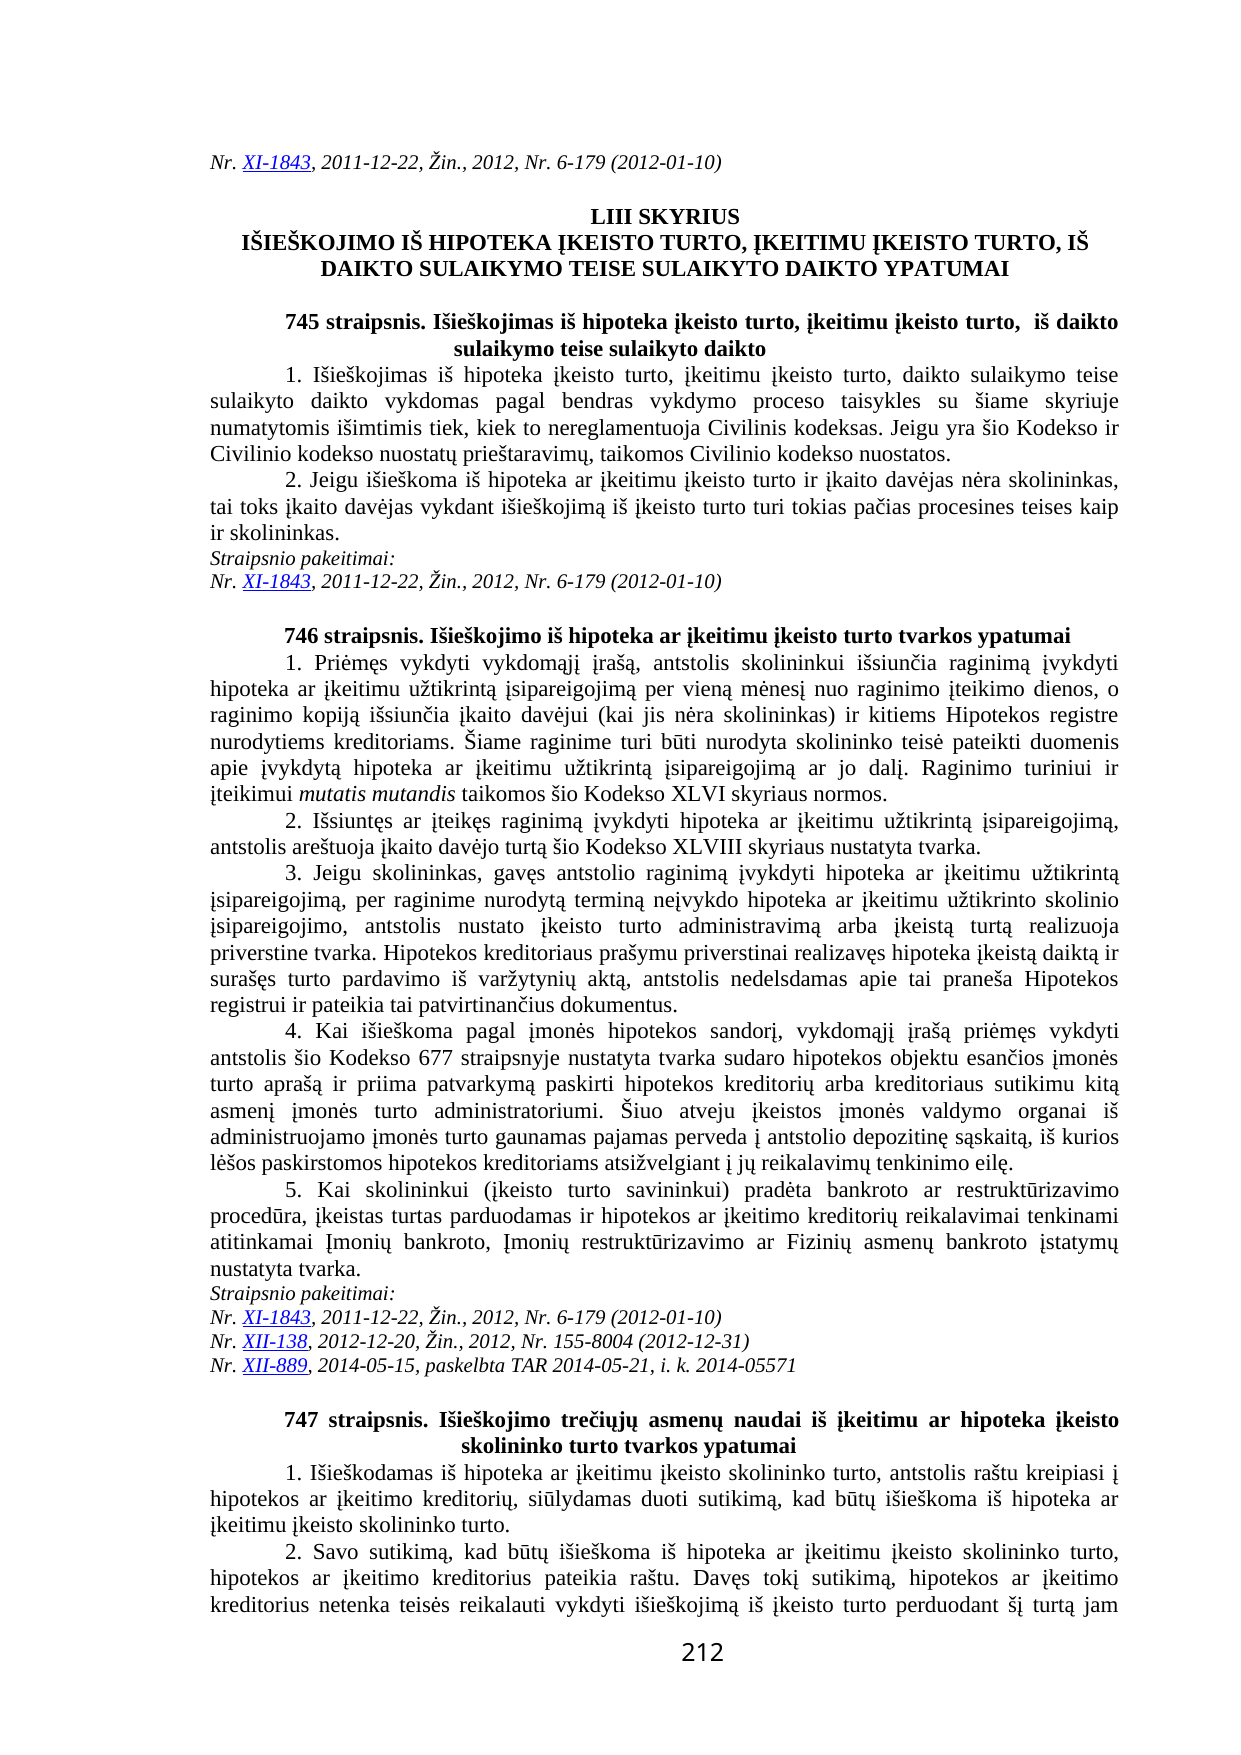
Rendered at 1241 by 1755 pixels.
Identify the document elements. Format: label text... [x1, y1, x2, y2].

text Nr. XII-889, 2014-05-15, paskelbta TAR 2014-05-21, i. k. 2014-05571 [210, 1353, 1120, 1377]
text 2. Savo sutikimą, kad būtų išieškoma iš hipoteka ar įkeitimu įkeisto skolininko turto, hipotekos ar įkeitimo kreditorius pateikia raštu. Davęs tokį sutikimą, hipotekos ar įkeitimo kreditorius netenka teisės reikalauti vykdyti išieškojimą iš įkeisto turto perduodant šį turtą jam [210, 1538, 1120, 1617]
text 747 straipsnis. Išieškojimo trečiųjų asmenų naudai iš įkeitimu ar hipoteka įkeisto skolininko turto tvarkos ypatumai [284, 1406, 1120, 1459]
text 745 straipsnis. Išieškojimas iš hipoteka įkeisto turto, įkeitimu įkeisto turto, iš daikto sulaikymo teise sulaikyto daikto [285, 308, 1120, 361]
text IŠIEŠKOJIMO IŠ HIPOTEKA ĮKEISTO TURTO, ĮKEITIMU ĮKEISTO TURTO, IŠ DAIKTO SULAIKYMO TEISE SULAIKYTO DAIKTO YPATUMAI [210, 229, 1120, 282]
text Nr. XI-1843, 2011-12-22, Žin., 2012, Nr. 6-179 (2012-01-10) [210, 1305, 1120, 1329]
text 1. Priėmęs vykdyti vykdomąjį įrašą, antstolis skolininkui išsiunčia raginimą įvykdyti hipoteka ar įkeitimu užtikrintą įsipareigojimą per vieną mėnesį nuo raginimo įteikimo dienos, o raginimo kopiją išsiunčia įkaito davėjui (kai jis nėra skolininkas) ir kitiems Hipotekos registre nurodytiems kreditoriams. Šiame raginime turi būti nurodyta skolininko teisė pateikti duomenis apie įvykdytą hipoteka ar įkeitimu užtikrintą įsipareigojimą ar jo dalį. Raginimo turiniui ir įteikimui mutatis mutandis taikomos šio Kodekso XLVI skyriaus normos. [210, 649, 1120, 807]
text 3. Jeigu skolininkas, gavęs antstolio raginimą įvykdyti hipoteka ar įkeitimu užtikrintą įsipareigojimą, per raginime nurodytą terminą neįvykdo hipoteka ar įkeitimu užtikrinto skolinio įsipareigojimo, antstolis nustato įkeisto turto administravimą arba įkeistą turtą realizuoja priverstine tvarka. Hipotekos kreditoriaus prašymu priverstinai realizavęs hipoteka įkeistą daiktą ir surašęs turto pardavimo iš varžytynių aktą, antstolis nedelsdamas apie tai praneša Hipotekos registrui ir pateikia tai patvirtinančius dokumentus. [210, 859, 1120, 1018]
text 5. Kai skolininkui (įkeisto turto savininkui) pradėta bankroto ar restruktūrizavimo procedūra, įkeistas turtas parduodamas ir hipotekos ar įkeitimo kreditorių reikalavimai tenkinami atitinkamai Įmonių bankroto, Įmonių restruktūrizavimo ar Fizinių asmenų bankroto įstatymų nustatyta tvarka. [210, 1176, 1120, 1281]
text 2. Išsiuntęs ar įteikęs raginimą įvykdyti hipoteka ar įkeitimu užtikrintą įsipareigojimą, antstolis areštuoja įkaito davėjo turtą šio Kodekso XLVIII skyriaus nustatyta tvarka. [210, 807, 1120, 859]
text Straipsnio pakeitimai: [210, 545, 1120, 569]
text 1. Išieškojimas iš hipoteka įkeisto turto, įkeitimu įkeisto turto, daikto sulaikymo teise sulaikyto daikto vykdomas pagal bendras vykdymo proceso taisykles su šiame skyriuje numatytomis išimtimis tiek, kiek to nereglamentuoja Civilinis kodeksas. Jeigu yra šio Kodekso ir Civilinio kodekso nuostatų prieštaravimų, taikomos Civilinio kodekso nuostatos. [210, 361, 1120, 466]
text 4. Kai išieškoma pagal įmonės hipotekos sandorį, vykdomąjį įrašą priėmęs vykdyti antstolis šio Kodekso 677 straipsnyje nustatyta tvarka sudaro hipotekos objektu esančios įmonės turto aprašą ir priima patvarkymą paskirti hipotekos kreditorių arba kreditoriaus sutikimu kitą asmenį įmonės turto administratoriumi. Šiuo atveju įkeistos įmonės valdymo organai iš administruojamo įmonės turto gaunamas pajamas perveda į antstolio depozitinę sąskaitą, iš kurios lėšos paskirstomos hipotekos kreditoriams atsižvelgiant į jų reikalavimų tenkinimo eilę. [210, 1018, 1120, 1176]
text Straipsnio pakeitimai: [210, 1281, 1120, 1305]
text Nr. XI-1843, 2011-12-22, Žin., 2012, Nr. 6-179 (2012-01-10) [210, 150, 1120, 174]
text 2. Jeigu išieškoma iš hipoteka ar įkeitimu įkeisto turto ir įkaito davėjas nėra skolininkas, tai toks įkaito davėjas vykdant išieškojimą iš įkeisto turto turi tokias pačias procesines teises kaip ir skolininkas. [210, 466, 1120, 545]
text Nr. XII-138, 2012-12-20, Žin., 2012, Nr. 155-8004 (2012-12-31) [210, 1329, 1120, 1353]
text 1. Išieškodamas iš hipoteka ar įkeitimu įkeisto skolininko turto, antstolis raštu kreipiasi į hipotekos ar įkeitimo kreditorių, siūlydamas duoti sutikimą, kad būtų išieškoma iš hipoteka ar įkeitimu įkeisto skolininko turto. [210, 1459, 1120, 1538]
text 746 straipsnis. Išieškojimo iš hipoteka ar įkeitimu įkeisto turto tvarkos ypatumai [284, 622, 1120, 649]
text Nr. XI-1843, 2011-12-22, Žin., 2012, Nr. 6-179 (2012-01-10) [210, 569, 1120, 593]
text LIII SKYRIUS [210, 203, 1120, 229]
